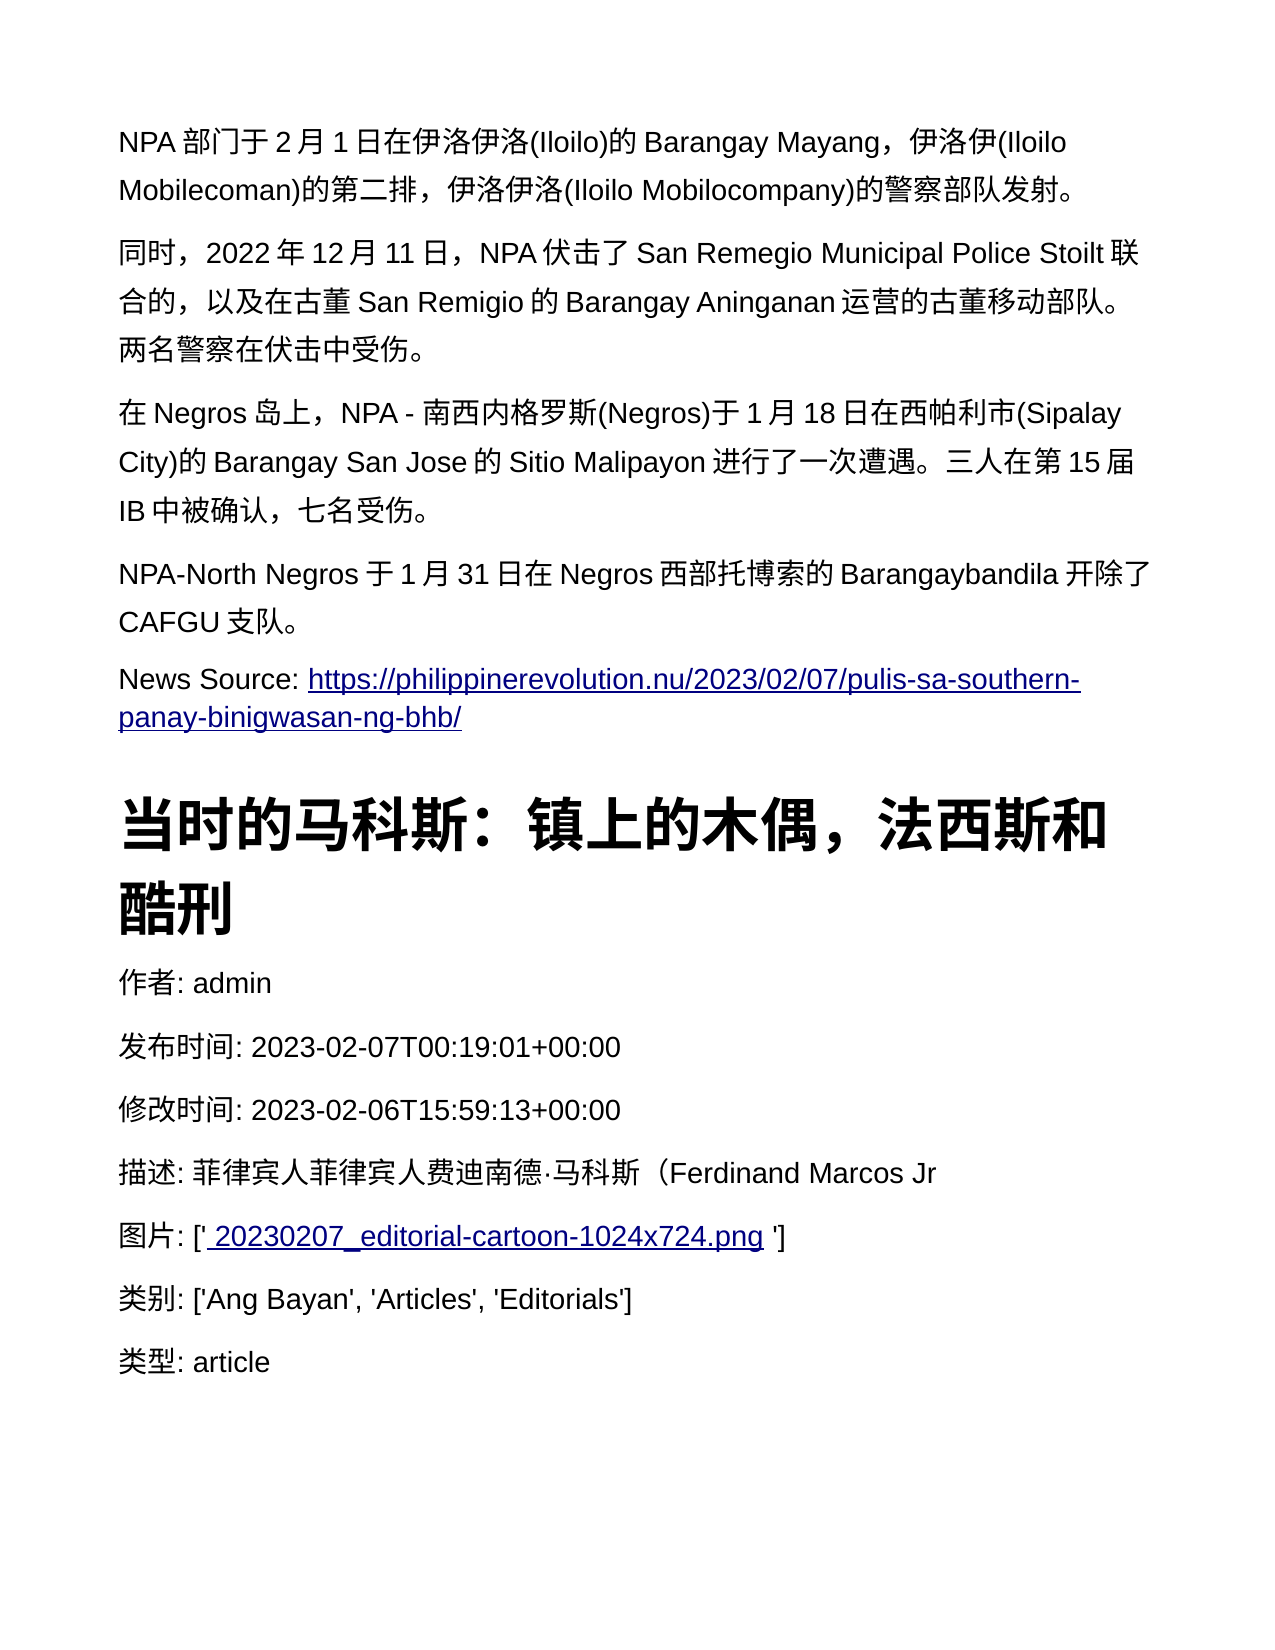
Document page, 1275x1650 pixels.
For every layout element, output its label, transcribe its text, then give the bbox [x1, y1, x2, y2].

text 在Negros岛上，NPA - 南西内格罗斯(Negros)于1月18日在西帕利市(Sipalay City)的Barangay San Jose的Sitio Malipayon进行了一次遭遇。三人在第15届IB中被确认，七名受伤。 [118, 390, 1157, 529]
text 发布时间: 2023-02-07T00:19:01+00:00 [118, 1023, 1157, 1065]
text 修改时间: 2023-02-06T15:59:13+00:00 [118, 1086, 1157, 1128]
text 作者: admin [118, 960, 1157, 1002]
text 描述: 菲律宾人菲律宾人费迪南德·马科斯（Ferdinand Marcos Jr [118, 1149, 1157, 1192]
text 图片: [' 20230207_editorial-cartoon-1024x724.png '] [118, 1212, 1157, 1255]
subtitle 当时的马科斯：镇上的木偶，法西斯和酷刑 [118, 778, 1157, 947]
text 类型: article [118, 1339, 1157, 1381]
text 同时，2022年12月11日，NPA伏击了San Remegio Municipal Police Stoilt联合的，以及在古董San Remigio的Barangay Aninganan运营的古董移动部队。 两名警察在伏击中受伤。 [118, 230, 1157, 369]
text NPA-North Negros于1月31日在Negros西部托博索的Barangaybandila开除了CAFGU支队。 [118, 550, 1157, 641]
text News Source: https://philippinerevolution.nu/2023/02/07/pulis-sa-southern-panay-binigwasan-ng-bhb/ [118, 662, 1157, 734]
text 类别: ['Ang Bayan', 'Articles', 'Editorials'] [118, 1276, 1157, 1318]
text NPA部门于2月1日在伊洛伊洛(Iloilo)的Barangay Mayang，伊洛伊(Iloilo Mobilecoman)的第二排，伊洛伊洛(Iloilo Mobilocompany)的警察部队发射。 [118, 118, 1157, 209]
